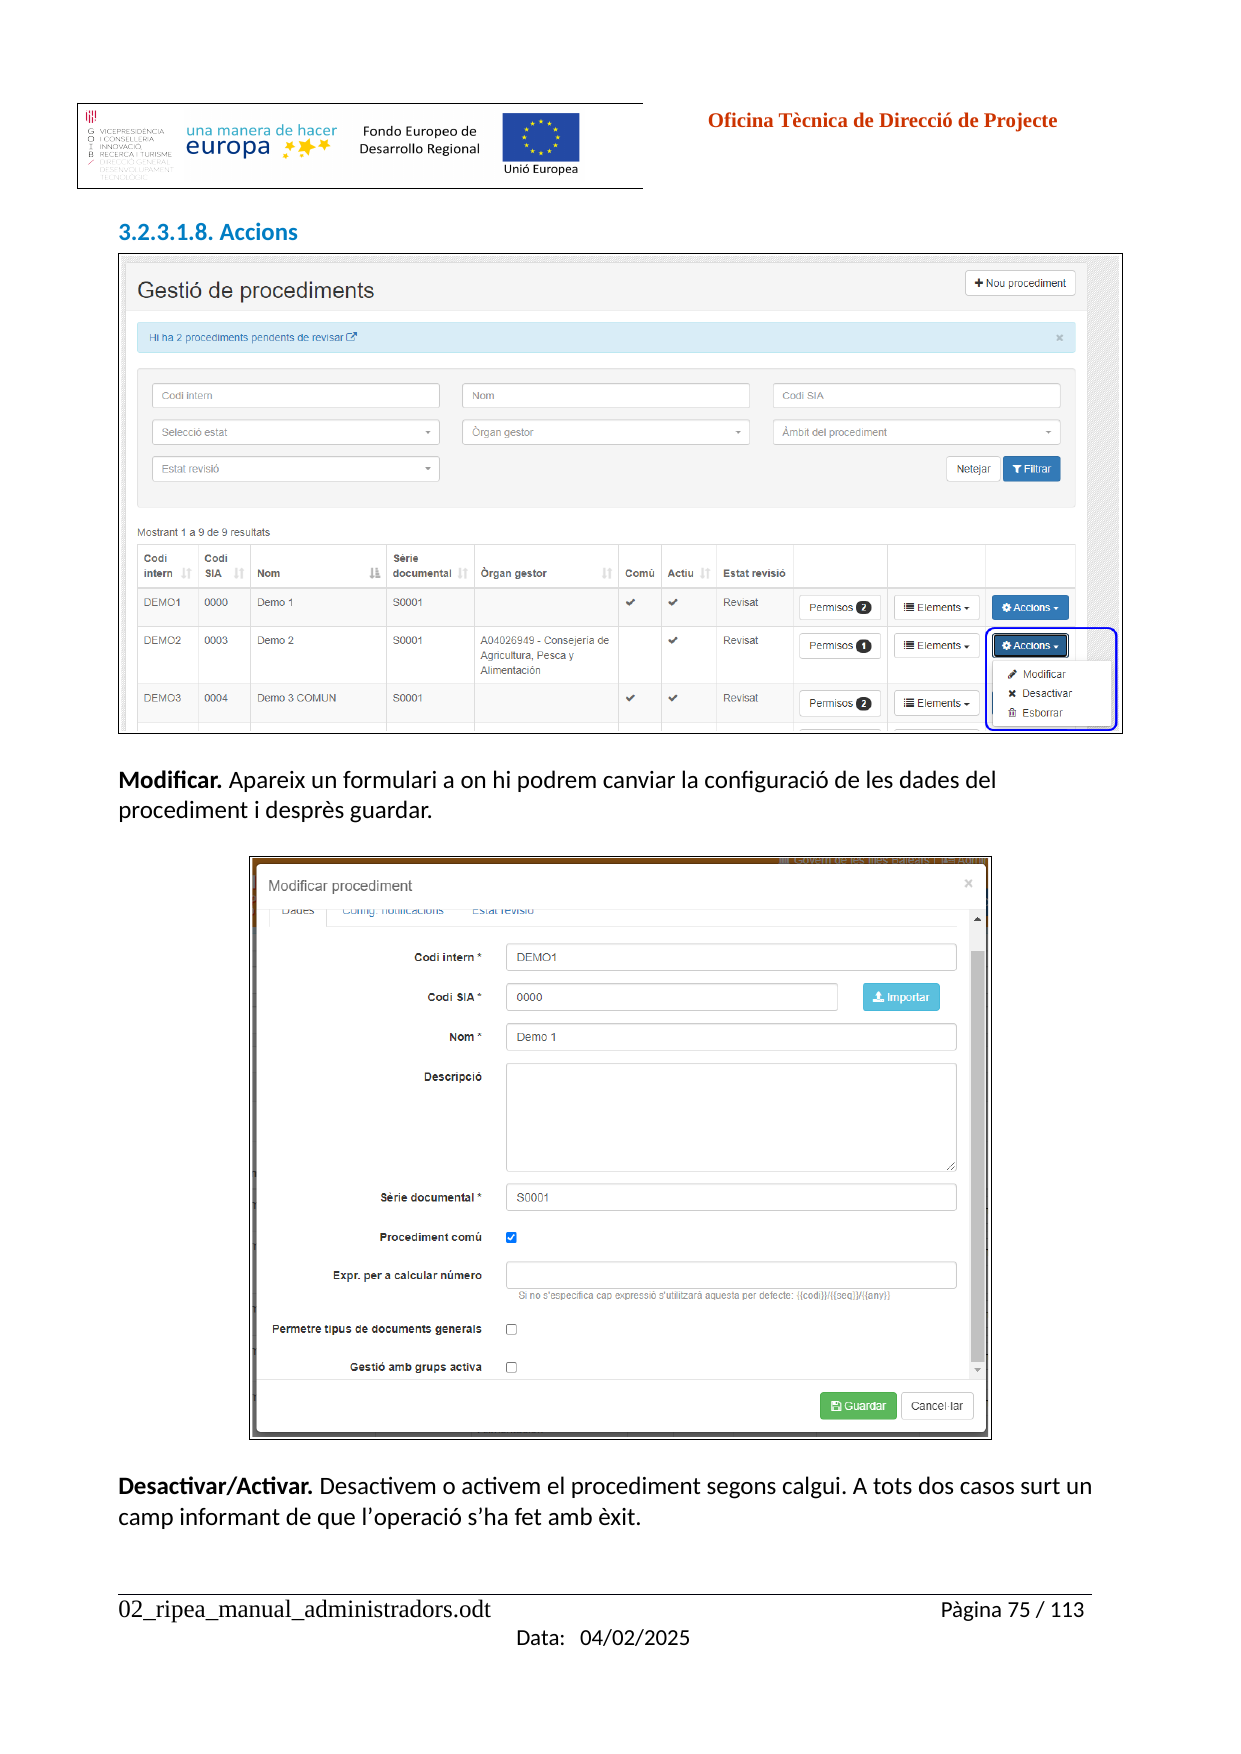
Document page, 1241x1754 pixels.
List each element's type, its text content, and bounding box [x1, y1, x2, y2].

picture [121, 256, 1119, 731]
picture [82, 108, 178, 182]
text Desactivar/Activar. Desactivem o activem el procediment segons calgui. A tots dos casos surt un camp informant de que l’operació s’ha fet amb èxit. [118, 1470, 1122, 1531]
picture [184, 108, 585, 182]
subtitle 3.2.3.1.8. Accions [118, 216, 1122, 247]
picture [252, 858, 989, 1437]
text Modificar. Apareix un formulari a on hi podrem canviar la configuració de les dades del procediment i desprès guardar. [118, 764, 1122, 825]
